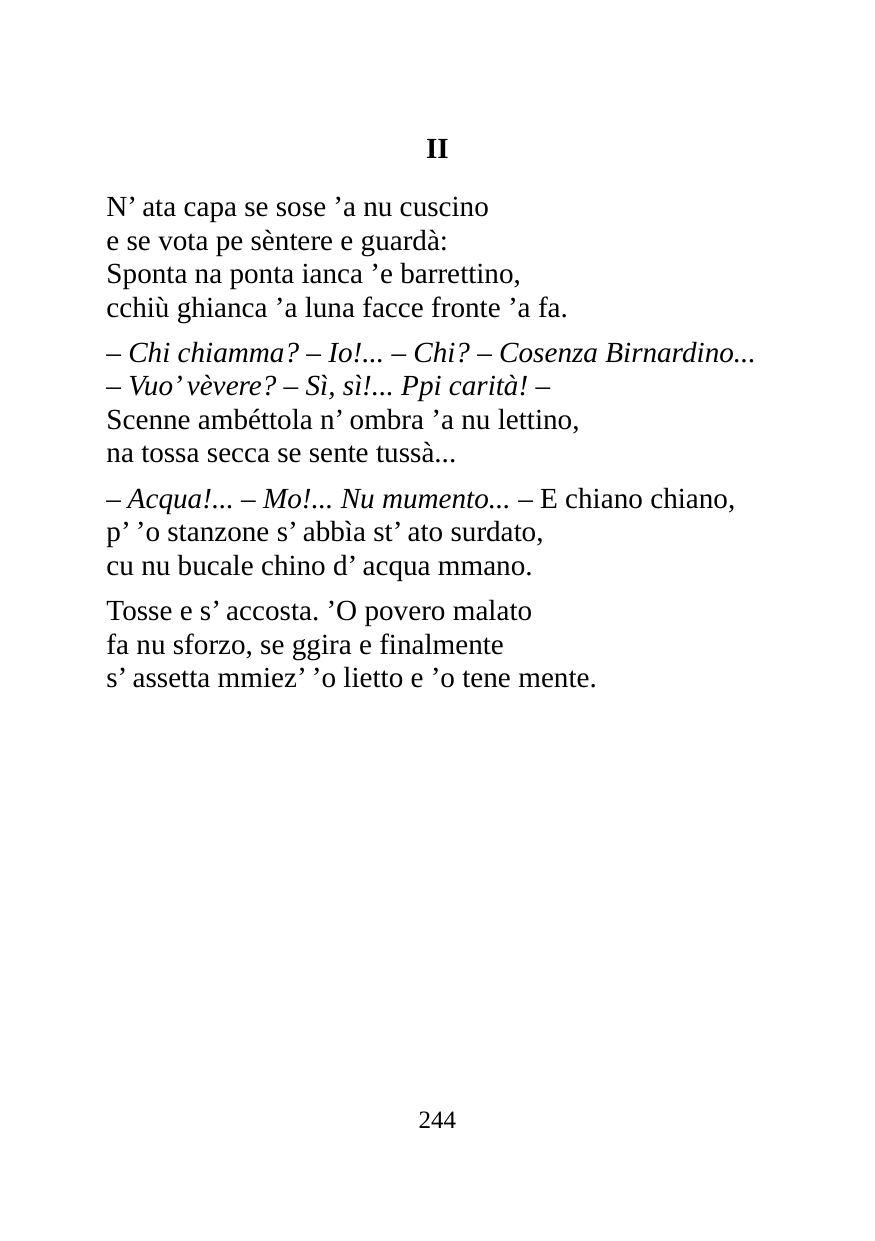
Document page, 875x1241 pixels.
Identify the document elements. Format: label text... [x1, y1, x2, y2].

text cchiù ghianca ’a luna facce fronte ’a fa. [106, 290, 768, 323]
text – Vuo’ vèvere? – Sì, sì!... Ppi carità! – [106, 368, 768, 402]
text fa nu sforzo, se ggira e finalmente [106, 627, 768, 660]
text e se vota pe sèntere e guardà: [106, 223, 768, 256]
text – Acqua!... – Mo!... Nu mumento... – E chiano chiano, [106, 481, 768, 514]
text p’ ’o stanzone s’ abbìa st’ ato surdato, [106, 514, 768, 548]
text Sponta na ponta ianca ’e barrettino, [106, 256, 768, 290]
text Scenne ambéttola n’ ombra ’a nu lettino, [106, 402, 768, 436]
text – Chi chiamma? – Io!... – Chi? – Cosenza Birnardino... [106, 335, 768, 368]
text na tossa secca se sente tussà... [106, 436, 768, 469]
text cu nu bucale chino d’ acqua mmano. [106, 548, 768, 582]
text N’ ata capa se sose ’a nu cuscino [106, 189, 768, 223]
subtitle II [106, 131, 768, 165]
text s’ assetta mmiez’ ’o lietto e ’o tene mente. [106, 660, 768, 694]
text Tosse e s’ accosta. ’O povero malato [106, 593, 768, 627]
